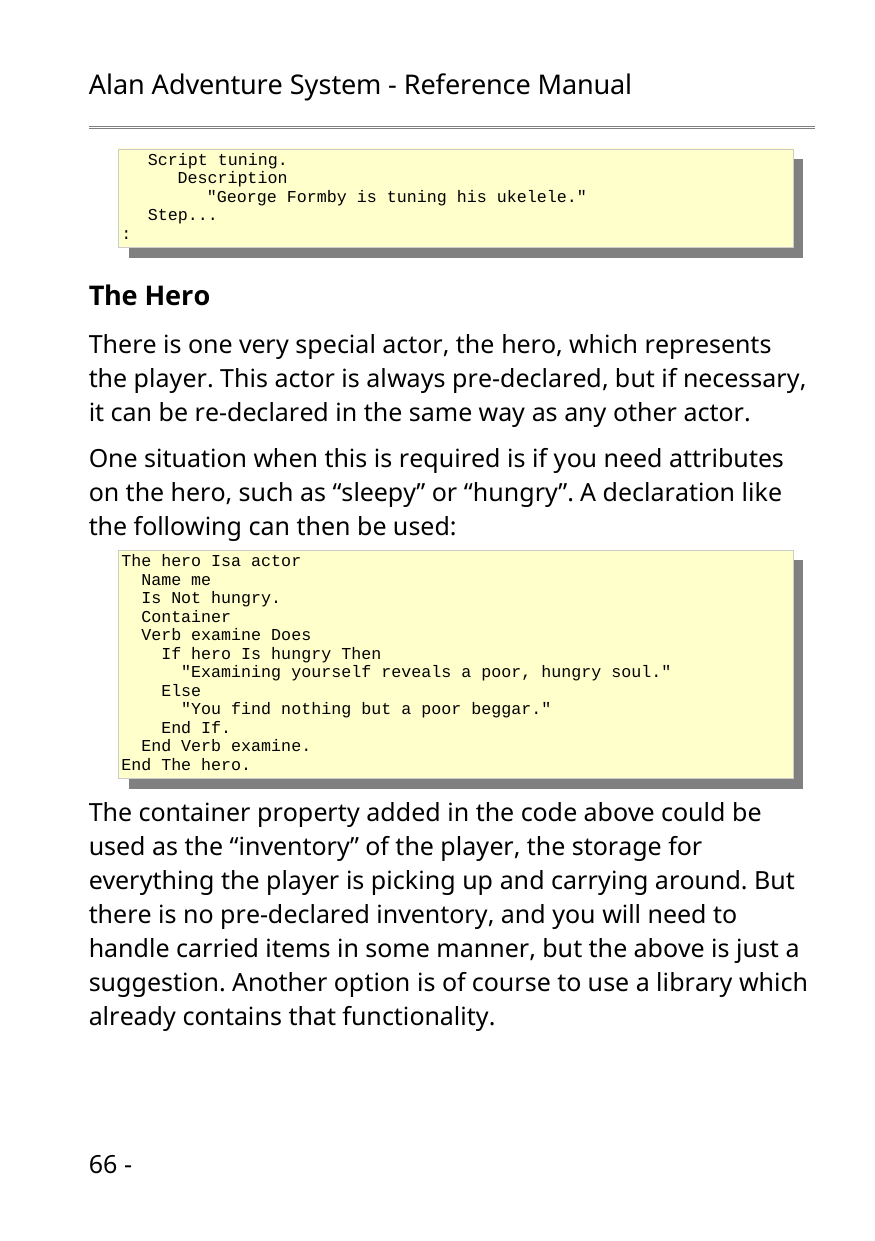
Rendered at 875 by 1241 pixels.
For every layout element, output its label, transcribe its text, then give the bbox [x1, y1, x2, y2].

text Script tuning. Description "George Formby is tuning his ukelele." Step... : [119, 150, 793, 247]
subtitle The Hero [88, 277, 815, 314]
text The container property added in the code above could be used as the “inventory” of the player, the storage for everything the player is picking up and carrying around. But there is no pre-declared inventory, and you will need to handle carried items in some manner, but the above is just a suggestion. Another option is of course to use a library which already contains that functionality. [88, 795, 815, 1033]
text The hero Isa actor Name me Is Not hungry. Container Verb examine Does If hero Is hungry Then "Examining yourself reveals a poor, hungry soul." Else "You find nothing but a poor beggar." End If. End Verb examine. End The hero. [119, 551, 793, 778]
text One situation when this is required is if you need attributes on the hero, such as “sleepy” or “hungry”. A declaration like the following can then be used: [88, 441, 815, 543]
text There is one very special actor, the hero, which represents the player. This actor is al­ways pre-declared, but if necessary, it can be re-declared in the same way as any other actor. [88, 327, 815, 428]
